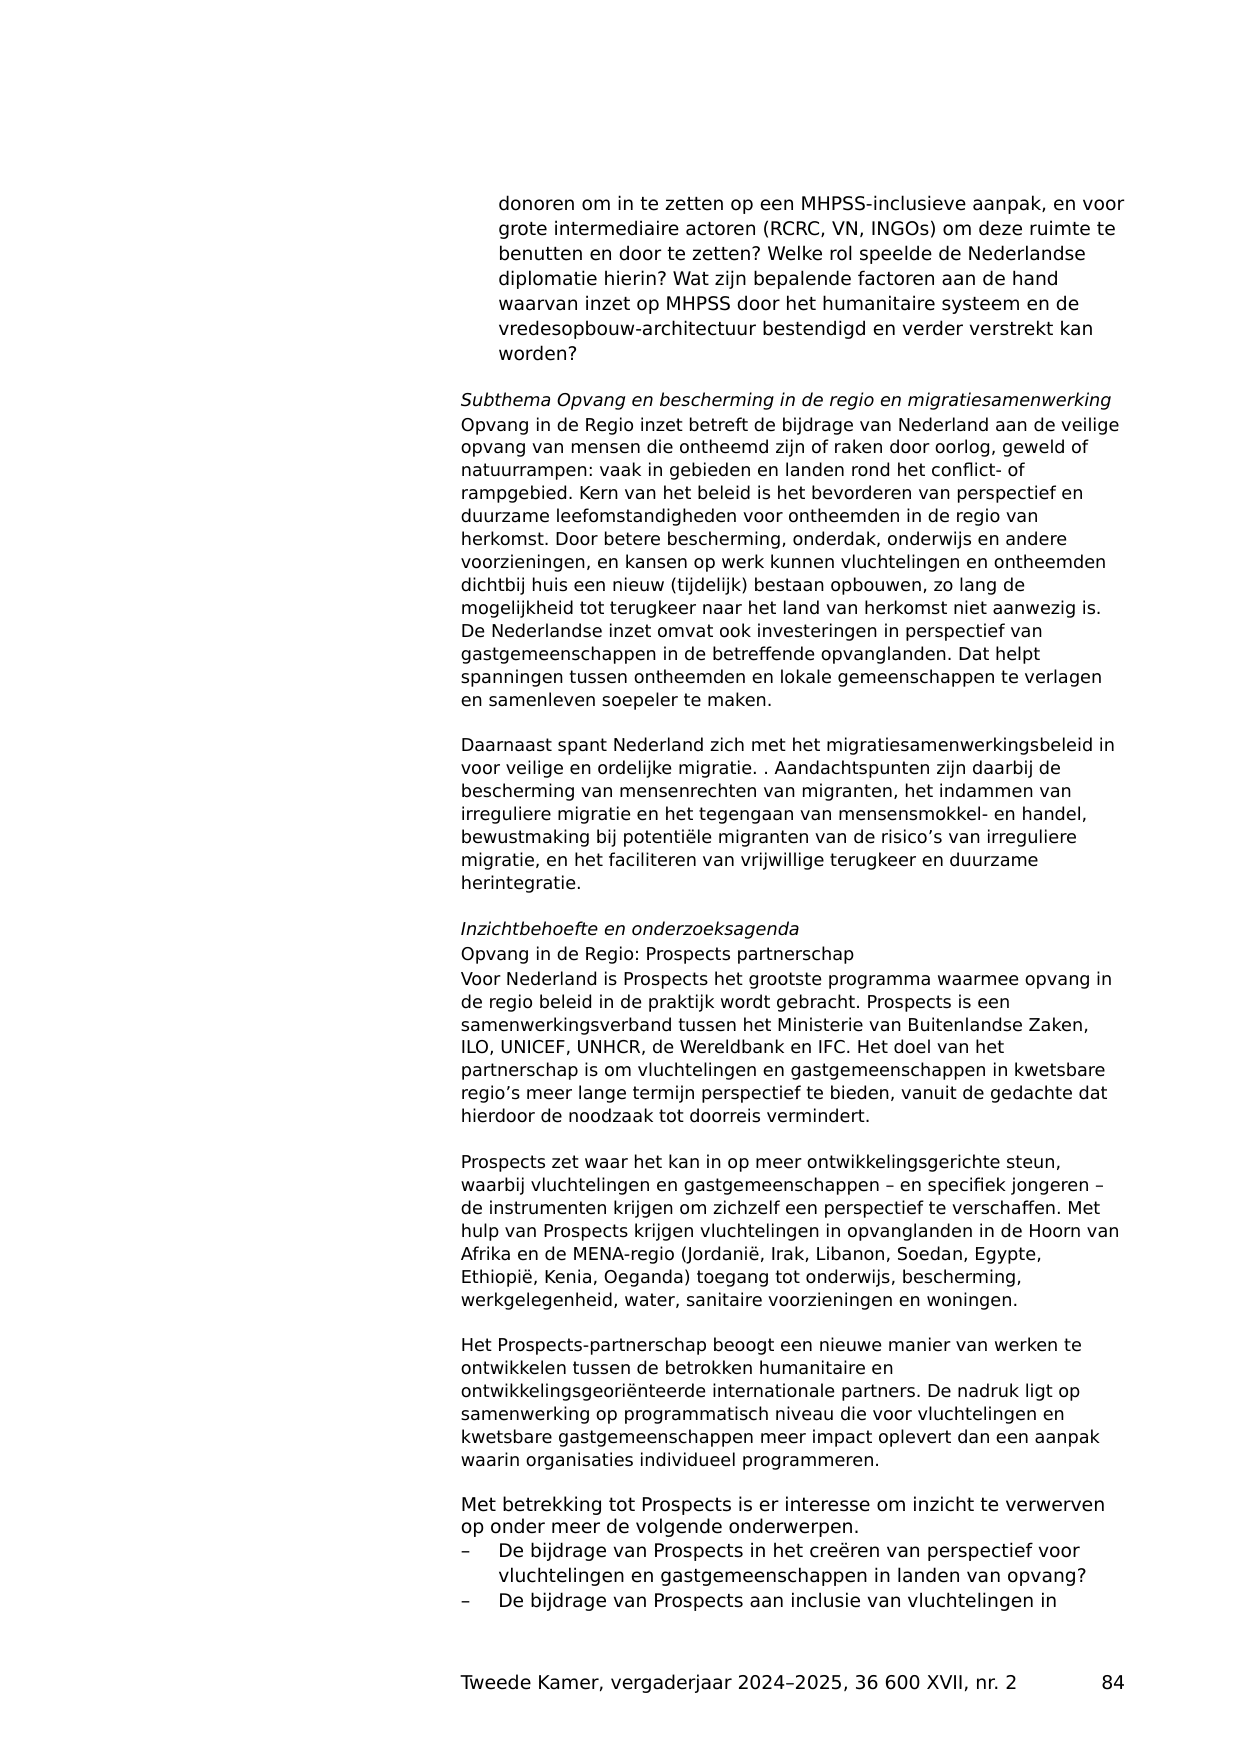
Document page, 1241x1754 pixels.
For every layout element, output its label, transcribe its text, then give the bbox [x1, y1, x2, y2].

text Opvang in de Regio: Prospects partnerschap [461, 942, 1125, 965]
text Voor Nederland is Prospects het grootste programma waarmee opvang in de regio beleid in de praktijk wordt gebracht. Prospects is een samenwerkingsverband tussen het Ministerie van Buitenlandse Zaken, ILO, UNICEF, UNHCR, de Wereldbank en IFC. Het doel van het partnerschap is om vluchtelingen en gastgemeenschappen in kwetsbare regio’s meer lange termijn perspectief te bieden, vanuit de gedachte dat hierdoor de noodzaak tot doorreis vermindert. [461, 967, 1125, 1127]
list De bijdrage van Prospects in het creëren van perspectief voor vluchtelingen en gastgemeenschappen in landen van opvang? [461, 1538, 1125, 1588]
text Met betrekking tot Prospects is er interesse om inzicht te verwerven op onder meer de volgende onderwerpen. [461, 1494, 1125, 1538]
text Inzichtbehoefte en onderzoeksagenda [461, 917, 1125, 940]
text Prospects zet waar het kan in op meer ontwikkelingsgerichte steun, waarbij vluchtelingen en gastgemeenschappen – en specifiek jongeren – de instrumenten krijgen om zichzelf een perspectief te verschaffen. Met hulp van Prospects krijgen vluchtelingen in opvanglanden in de Hoorn van Afrika en de MENA-regio (Jordanië, Irak, Libanon, Soedan, Egypte, Ethiopië, Kenia, Oeganda) toegang tot onderwijs, bescherming, werkgelegenheid, water, sanitaire voorzieningen en woningen. [461, 1150, 1125, 1311]
text Opvang in de Regio inzet betreft de bijdrage van Nederland aan de veilige opvang van mensen die ontheemd zijn of raken door oorlog, geweld of natuurrampen: vaak in gebieden en landen rond het conflict- of rampgebied. Kern van het beleid is het bevorderen van perspectief en duurzame leefomstandigheden voor ontheemden in de regio van herkomst. Door betere bescherming, onderdak, onderwijs en andere voorzieningen, en kansen op werk kunnen vluchtelingen en ontheemden dichtbij huis een nieuw (tijdelijk) bestaan opbouwen, zo lang de mogelijkheid tot terugkeer naar het land van herkomst niet aanwezig is. De Nederlandse inzet omvat ook investeringen in perspectief van gastgemeenschappen in de betreffende opvanglanden. Dat helpt spanningen tussen ontheemden en lokale gemeenschappen te verlagen en samenleven soepeler te maken. [461, 413, 1125, 711]
text Daarnaast spant Nederland zich met het migratiesamenwerkingsbeleid in voor veilige en ordelijke migratie. . Aandachtspunten zijn daarbij de bescherming van mensenrechten van migranten, het indammen van irreguliere migratie en het tegengaan van mensensmokkel- en handel, bewustmaking bij potentiële migranten van de risico’s van irreguliere migratie, en het faciliteren van vrijwillige terugkeer en duurzame herintegratie. [461, 733, 1125, 894]
text Subthema Opvang en bescherming in de regio en migratiesamenwerking [461, 388, 1125, 411]
list De bijdrage van Prospects aan inclusie van vluchtelingen in [461, 1588, 1125, 1613]
text Het Prospects-partnerschap beoogt een nieuwe manier van werken te ontwikkelen tussen de betrokken humanitaire en ontwikkelingsgeoriënteerde internationale partners. De nadruk ligt op samenwerking op programmatisch niveau die voor vluchtelingen en kwetsbare gastgemeenschappen meer impact oplevert dan een aanpak waarin organisaties individueel programmeren. [461, 1333, 1125, 1471]
list donoren om in te zetten op een MHPSS-inclusieve aanpak, en voor grote intermediaire actoren (RCRC, VN, INGOs) om deze ruimte te benutten en door te zetten? Welke rol speelde de Nederlandse diplomatie hierin? Wat zijn bepalende factoren aan de hand waarvan inzet op MHPSS door het humanitaire systeem en de vredesopbouw-architectuur bestendigd en verder verstrekt kan worden? [461, 191, 1125, 366]
